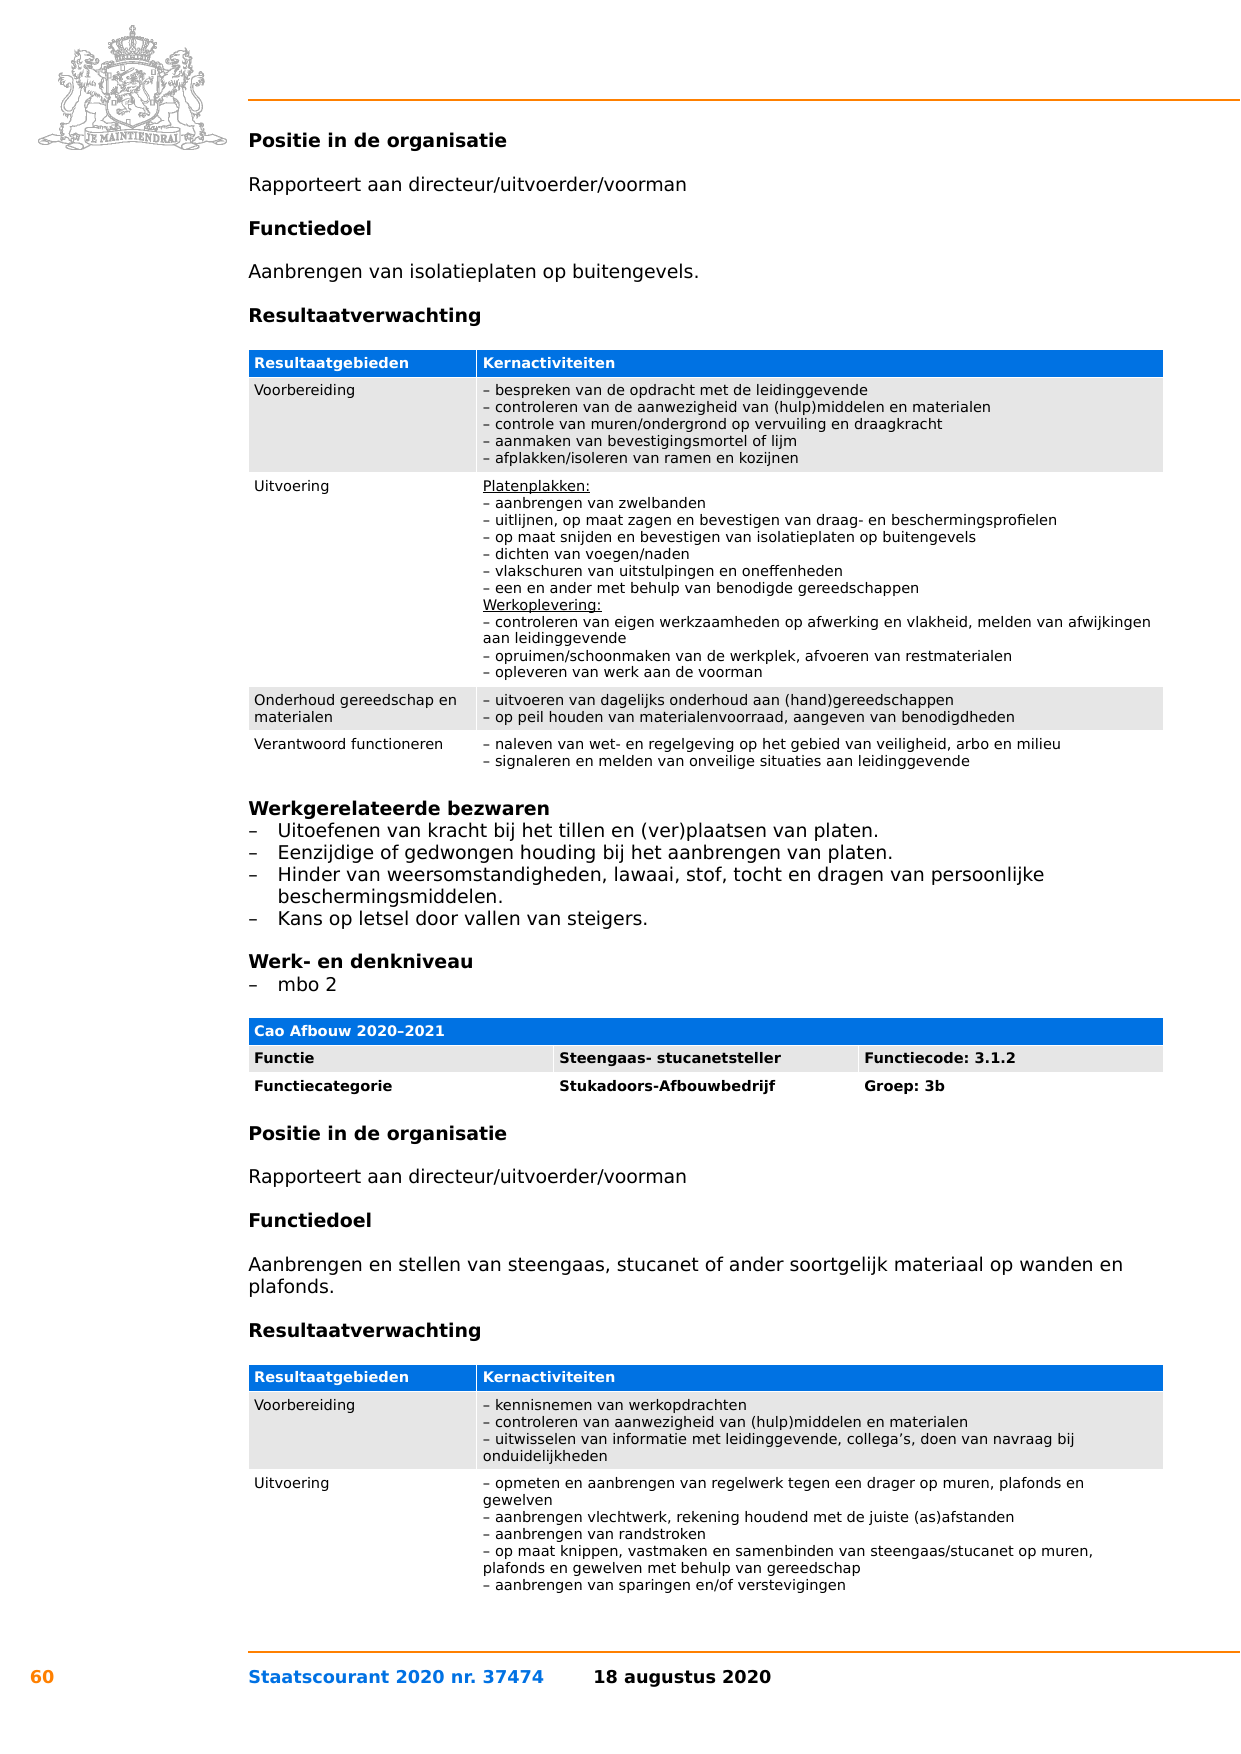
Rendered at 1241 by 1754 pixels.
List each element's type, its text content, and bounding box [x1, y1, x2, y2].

table_cell – bespreken van de opdracht met de leidinggevende – controleren van de aanwezigheid van (hulp)middelen en materialen – controle van muren/ondergrond op vervuiling en draagkracht – aanmaken van bevestigingsmortel of lijm – afplakken/isoleren van ramen en kozijnen [477, 378, 1163, 472]
table_cell Steengaas- stucanetsteller [554, 1046, 858, 1072]
text – Uitoefenen van kracht bij het tillen en (ver)plaatsen van platen. [248, 820, 1163, 842]
text – Eenzijdige of gedwongen houding bij het aanbrengen van platen. [248, 842, 1163, 864]
table_header Kernactiviteiten [477, 1365, 1163, 1391]
table_header Cao Afbouw 2020–2021 [249, 1018, 1163, 1045]
text – Kans op letsel door vallen van steigers. [248, 908, 1163, 929]
text Rapporteert aan directeur/uitvoerder/voorman [248, 1166, 1163, 1188]
text – Hinder van weersomstandigheden, lawaai, stof, tocht en dragen van persoonlijke beschermingsmiddelen. [248, 864, 1163, 908]
subtitle Werk- en denkniveau [248, 951, 1163, 973]
table_cell – kennisnemen van werkopdrachten – controleren van aanwezigheid van (hulp)middelen en materialen – uitwisselen van informatie met leidinggevende, collega’s, doen van navraag bij onduidelijkheden [477, 1392, 1163, 1469]
table_cell – uitvoeren van dagelijks onderhoud aan (hand)gereedschappen – op peil houden van materialenvoorraad, aangeven van benodigdheden [477, 687, 1163, 730]
table_header Resultaatgebieden [249, 1365, 476, 1391]
table_cell Voorbereiding [249, 378, 476, 472]
table_cell Platenplakken: – aanbrengen van zwelbanden – uitlijnen, op maat zagen en bevestigen van draag- en beschermingsprofielen – op maat snijden en bevestigen van isolatieplaten op buitengevels – dichten van voegen/naden – vlakschuren van uitstulpingen en oneffenheden – een en ander met behulp van benodigde gereedschappen Werkoplevering: – controleren van eigen werkzaamheden op afwerking en vlakheid, melden van afwijkingen aan leidinggevende – opruimen/schoonmaken van de werkplek, afvoeren van restmaterialen – opleveren van werk aan de voorman [477, 473, 1163, 686]
table_cell – opmeten en aanbrengen van regelwerk tegen een drager op muren, plafonds en gewelven – aanbrengen vlechtwerk, rekening houdend met de juiste (as)afstanden – aanbrengen van randstroken – op maat knippen, vastmaken en samenbinden van steengaas/stucanet op muren, plafonds en gewelven met behulp van gereedschap – aanbrengen van sparingen en/of verstevigingen [477, 1470, 1163, 1599]
table_cell Functie [249, 1046, 553, 1072]
subtitle Functiedoel [248, 218, 1163, 239]
table_header Resultaatgebieden [249, 350, 476, 377]
subtitle Positie in de organisatie [248, 130, 1163, 152]
table_cell – naleven van wet- en regelgeving op het gebied van veiligheid, arbo en milieu – signaleren en melden van onveilige situaties aan leidinggevende [477, 731, 1163, 775]
table_cell Groep: 3b [859, 1073, 1163, 1099]
text – mbo 2 [248, 973, 1163, 995]
table_header Kernactiviteiten [477, 350, 1163, 377]
text Aanbrengen en stellen van steengaas, stucanet of ander soortgelijk materiaal op wanden en plafonds. [248, 1254, 1163, 1298]
table_cell Voorbereiding [249, 1392, 476, 1469]
table_cell Stukadoors-Afbouwbedrijf [554, 1073, 858, 1099]
picture [38, 25, 227, 150]
subtitle Resultaatverwachting [248, 1320, 1163, 1342]
subtitle Positie in de organisatie [248, 1122, 1163, 1144]
table_cell Verantwoord functioneren [249, 731, 476, 775]
text Aanbrengen van isolatieplaten op buitengevels. [248, 261, 1163, 283]
table_cell Functiecode: 3.1.2 [859, 1046, 1163, 1072]
subtitle Functiedoel [248, 1210, 1163, 1232]
table_cell Onderhoud gereedschap en materialen [249, 687, 476, 730]
subtitle Resultaatverwachting [248, 305, 1163, 327]
text Rapporteert aan directeur/uitvoerder/voorman [248, 174, 1163, 196]
table_cell Uitvoering [249, 473, 476, 686]
table_cell Functiecategorie [249, 1073, 553, 1099]
table_cell Uitvoering [249, 1470, 476, 1599]
subtitle Werkgerelateerde bezwaren [248, 798, 1163, 820]
